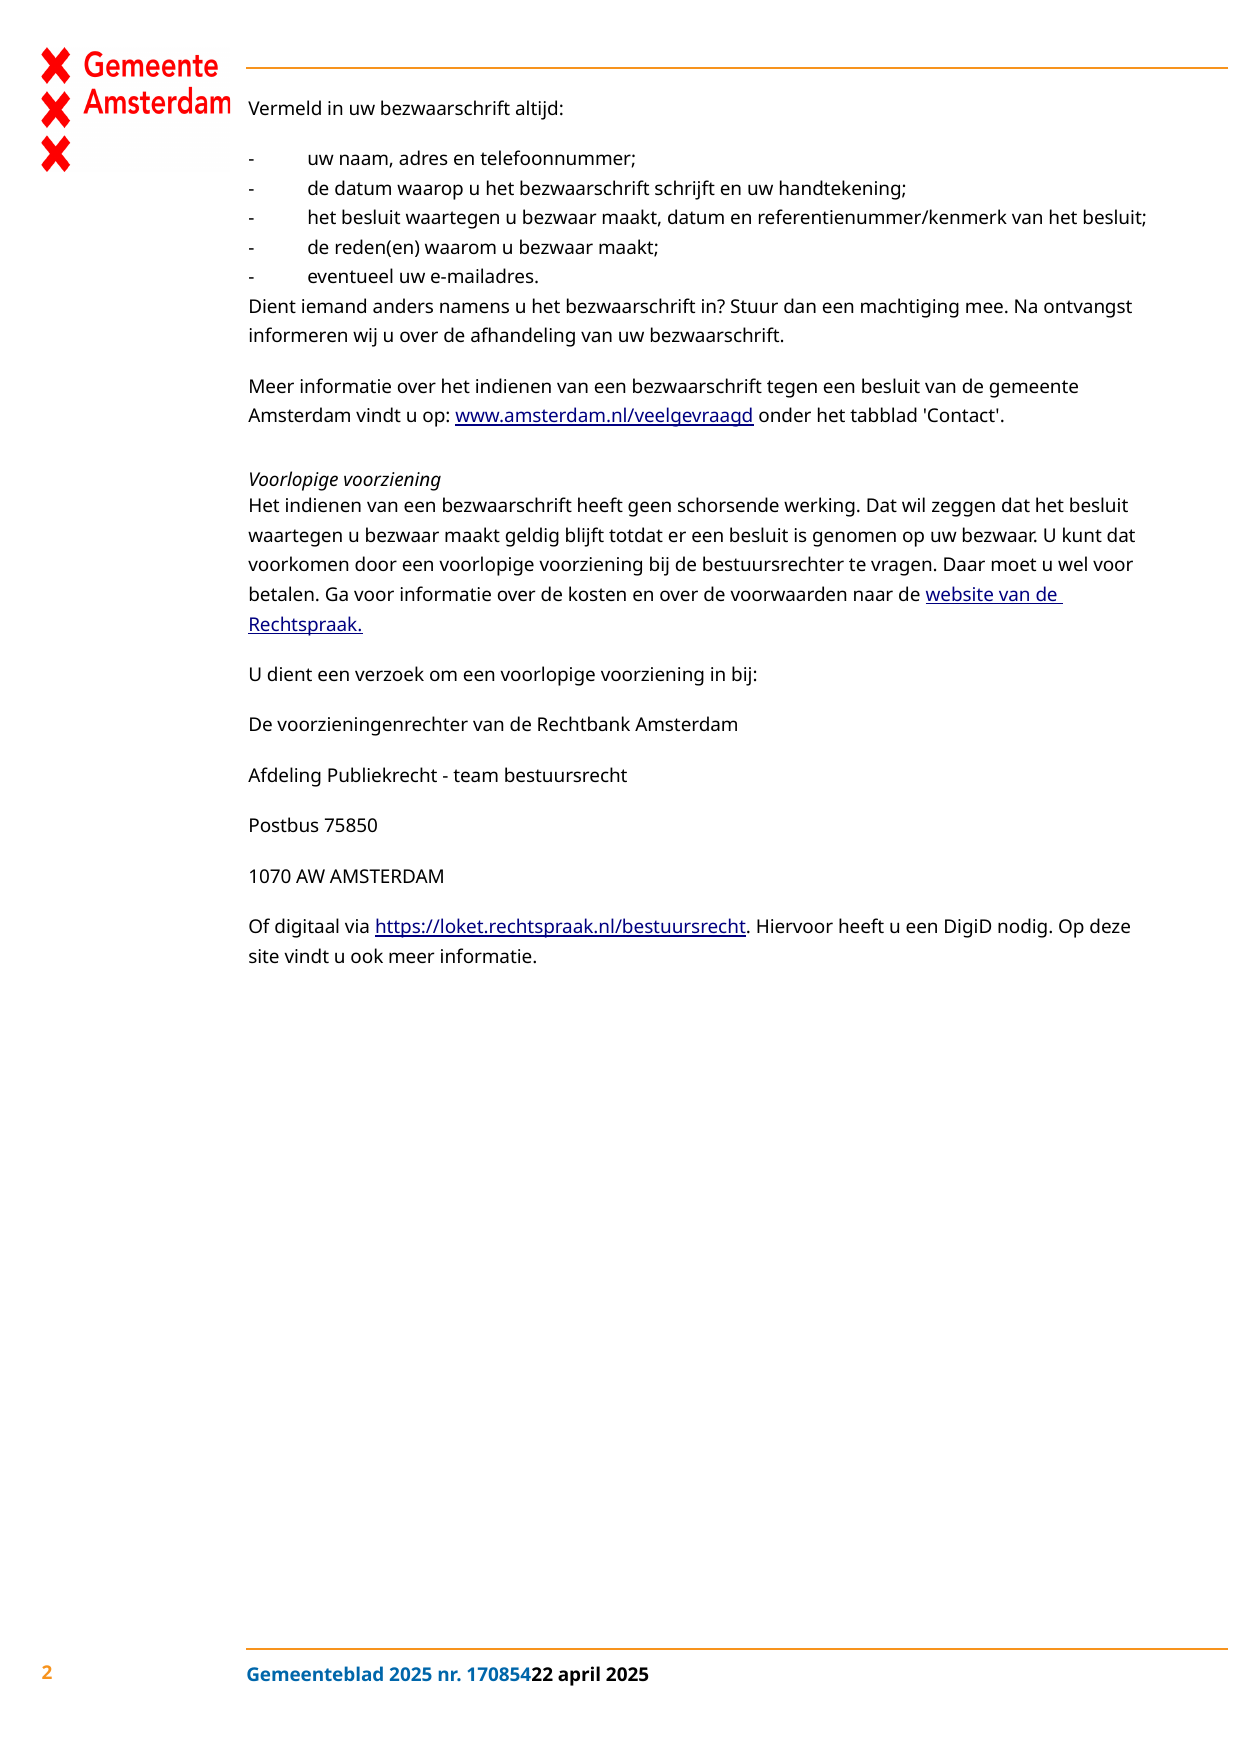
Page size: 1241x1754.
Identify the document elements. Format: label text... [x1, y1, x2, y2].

text Dient iemand anders namens u het bezwaarschrift in? Stuur dan een machtiging mee. Na ontvangst informeren wij u over de afhandeling van uw bezwaarschrift. [248, 293, 1152, 348]
text Vermeld in uw bezwaarschrift altijd: [248, 95, 1152, 121]
text Of digitaal via https://loket.rechtspraak.nl/bestuursrecht. Hiervoor heeft u een DigiD nodig. Op deze site vindt u ook meer informatie. [248, 913, 1152, 968]
text Afdeling Publiekrecht - team bestuursrecht [248, 762, 1152, 788]
picture [41, 47, 231, 172]
list het besluit waartegen u bezwaar maakt, datum en referentienummer/kenmerk van het besluit; [248, 204, 1152, 230]
list eventueel uw e-mailadres. [248, 263, 1152, 289]
text Voorlopige voorziening [248, 467, 1152, 492]
list de datum waarop u het bezwaarschrift schrijft en uw handtekening; [248, 175, 1152, 201]
list de reden(en) waarom u bezwaar maakt; [248, 234, 1152, 260]
text De voorzieningenrechter van de Rechtbank Amsterdam [248, 712, 1152, 737]
text Meer informatie over het indienen van een bezwaarschrift tegen een besluit van de gemeente Amsterdam vindt u op: www.amsterdam.nl/veelgevraagd onder het tabblad 'Contact'. [248, 373, 1152, 428]
list uw naam, adres en telefoonnummer; [248, 145, 1152, 171]
text 1070 AW AMSTERDAM [248, 863, 1152, 888]
text Het indienen van een bezwaarschrift heeft geen schorsende werking. Dat wil zeggen dat het besluit waartegen u bezwaar maakt geldig blijft totdat er een besluit is genomen op uw bezwaar. U kunt dat voorkomen door een voorlopige voorziening bij de bestuursrechter te vragen. Daar moet u wel voor betalen. Ga voor informatie over de kosten en over de voorwaarden naar de website van de Rechtspraak. [248, 492, 1152, 636]
text Postbus 75850 [248, 812, 1152, 838]
text U dient een verzoek om een voorlopige voorziening in bij: [248, 661, 1152, 687]
